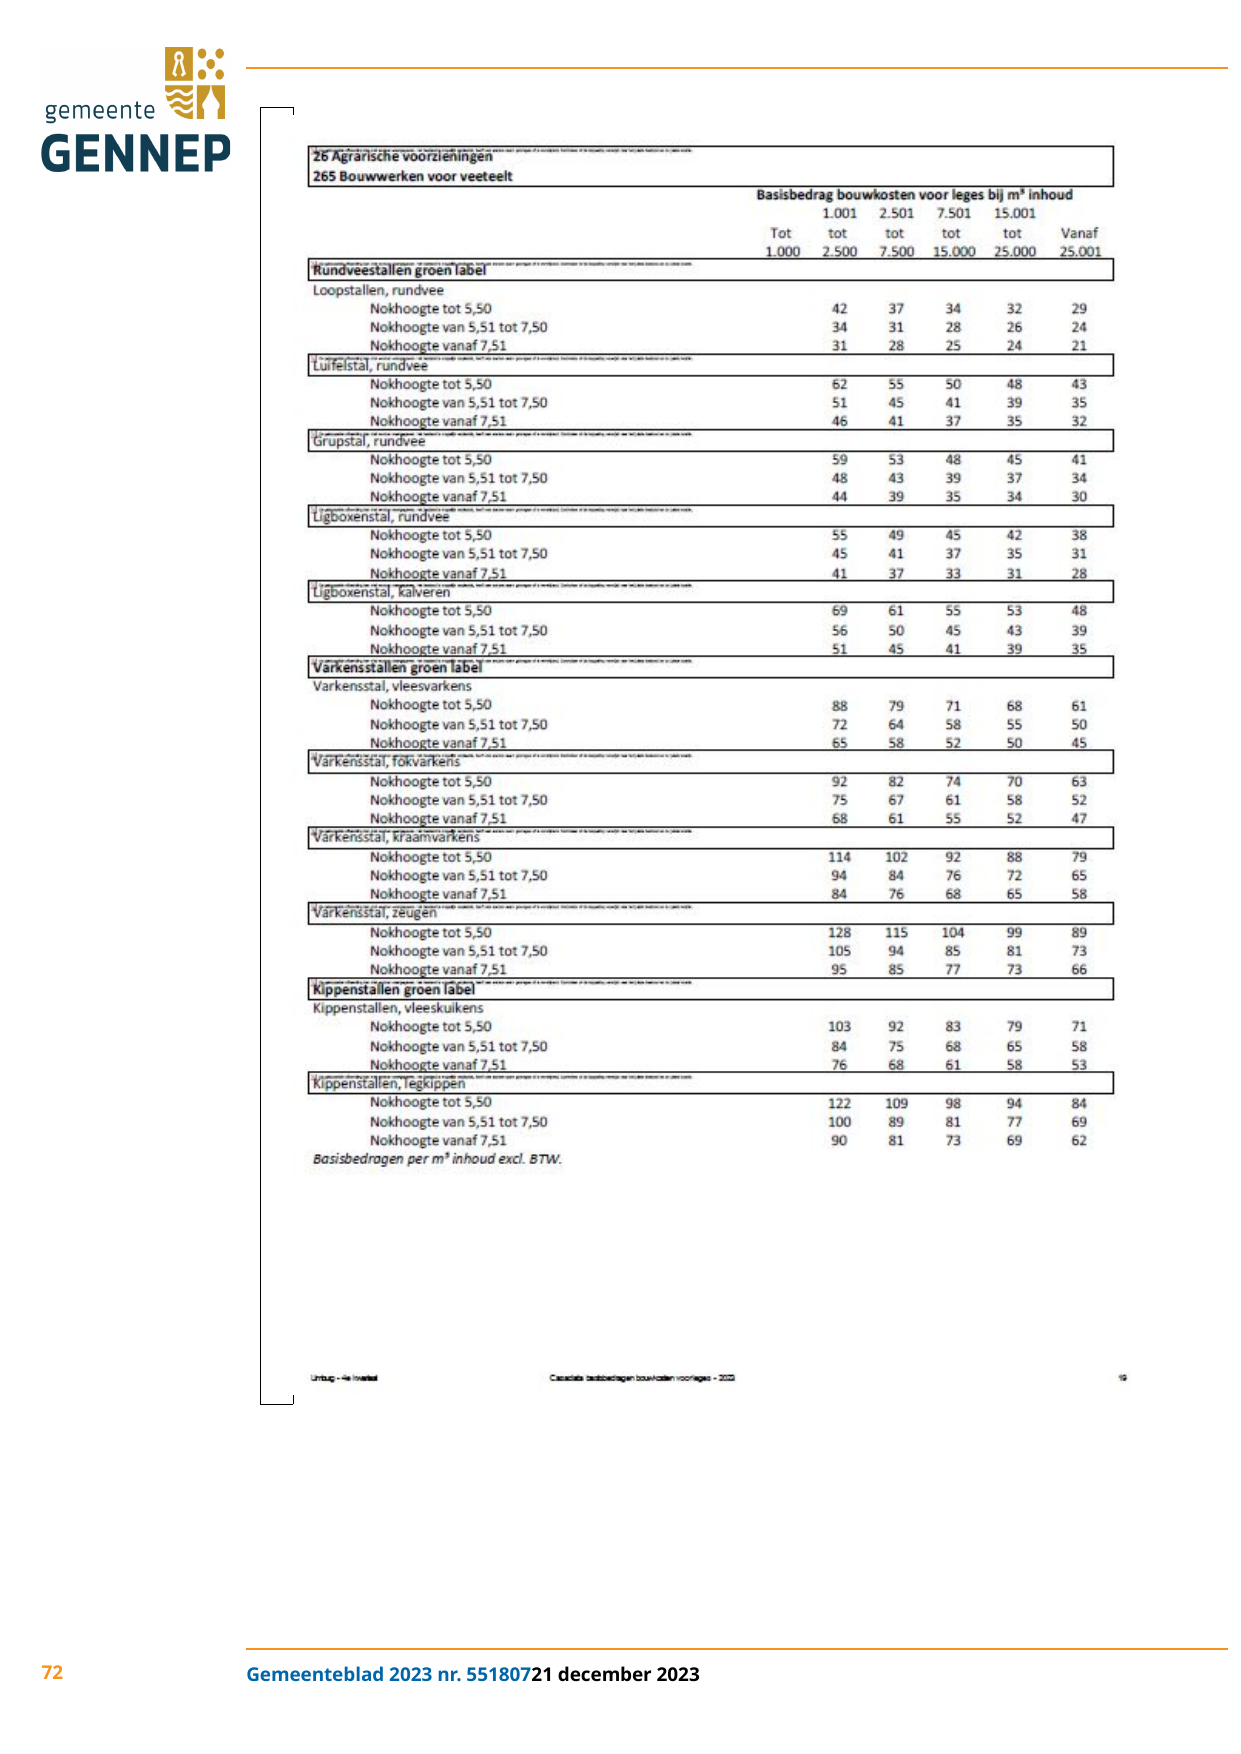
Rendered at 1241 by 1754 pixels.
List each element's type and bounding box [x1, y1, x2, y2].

picture [41, 47, 231, 172]
picture [268, 115, 1173, 1395]
